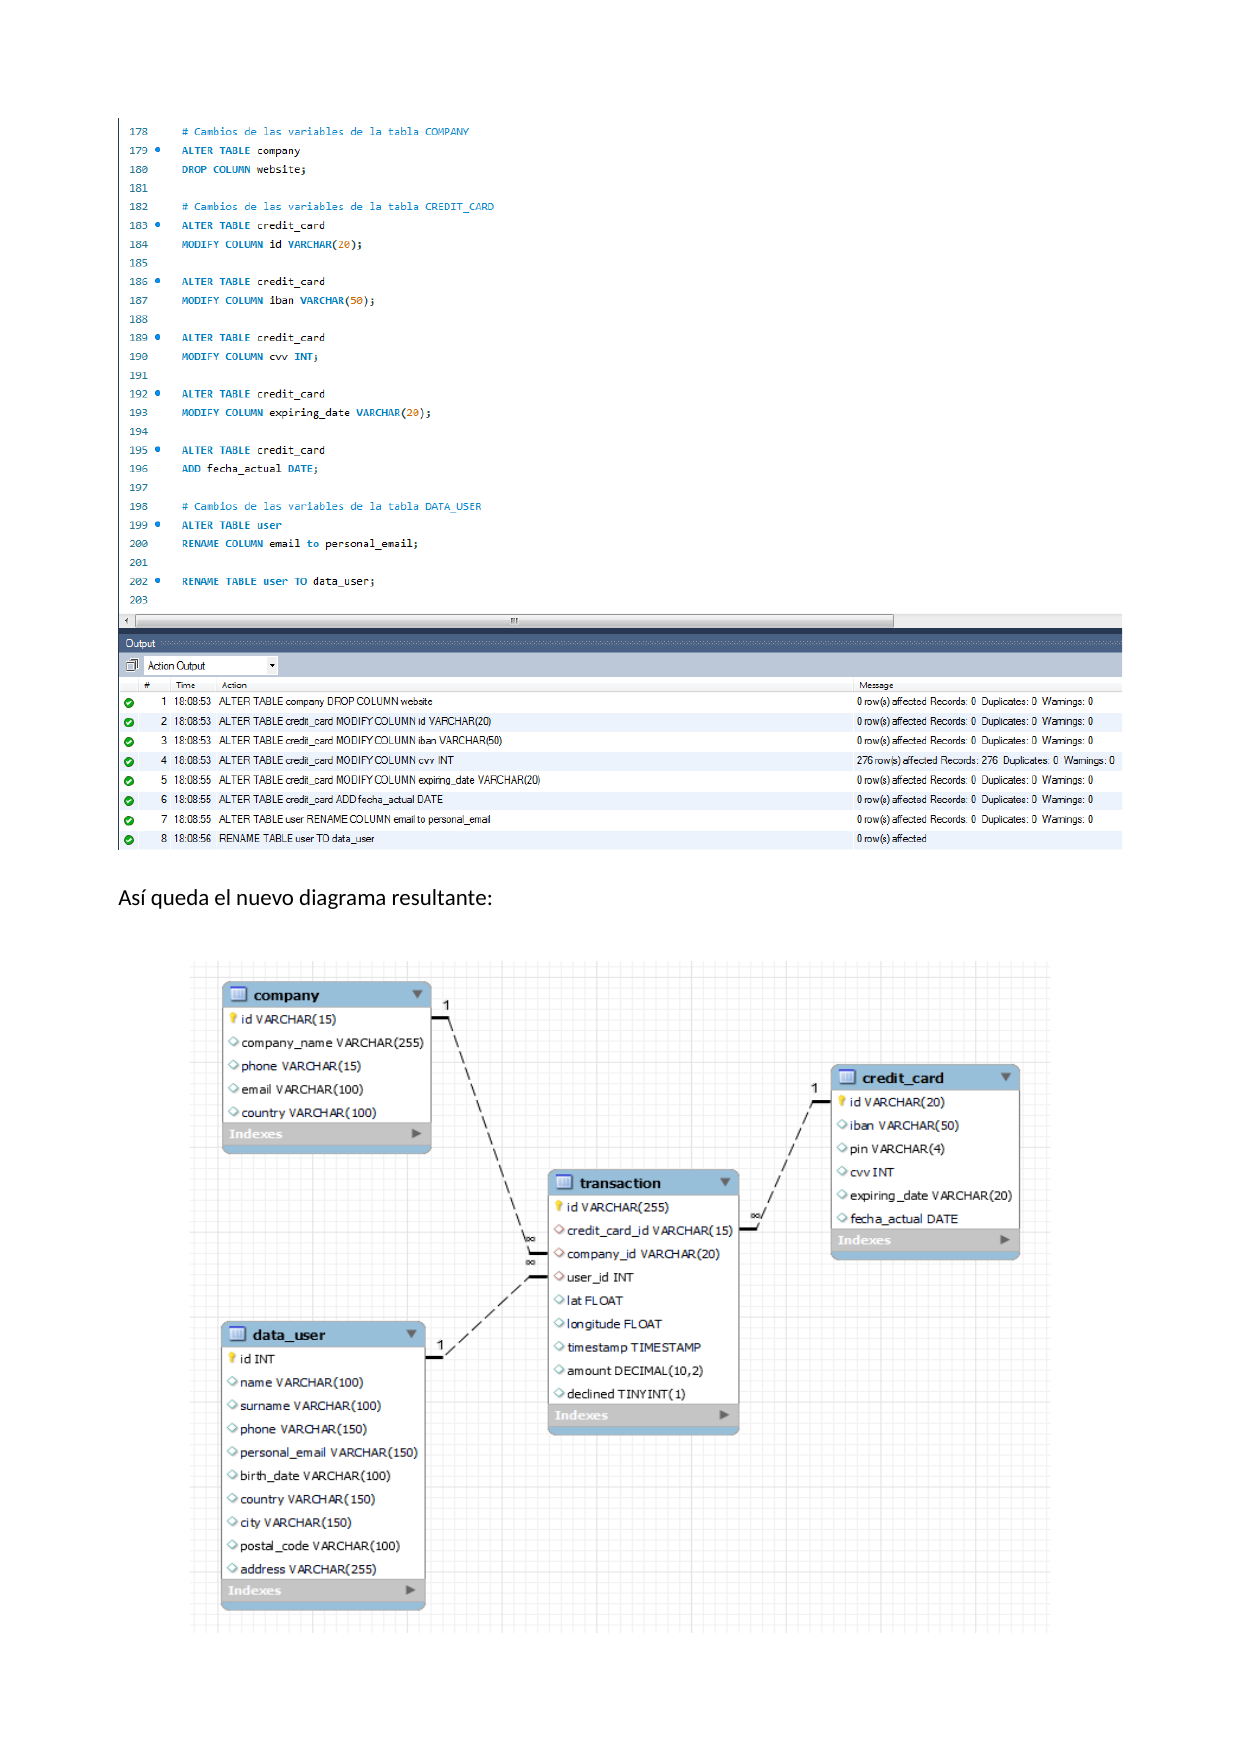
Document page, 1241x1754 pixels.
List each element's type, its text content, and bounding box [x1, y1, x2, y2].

picture [118, 118, 1123, 850]
picture [189, 961, 1051, 1633]
text Así queda el nuevo diagrama resultante: [118, 883, 1122, 911]
